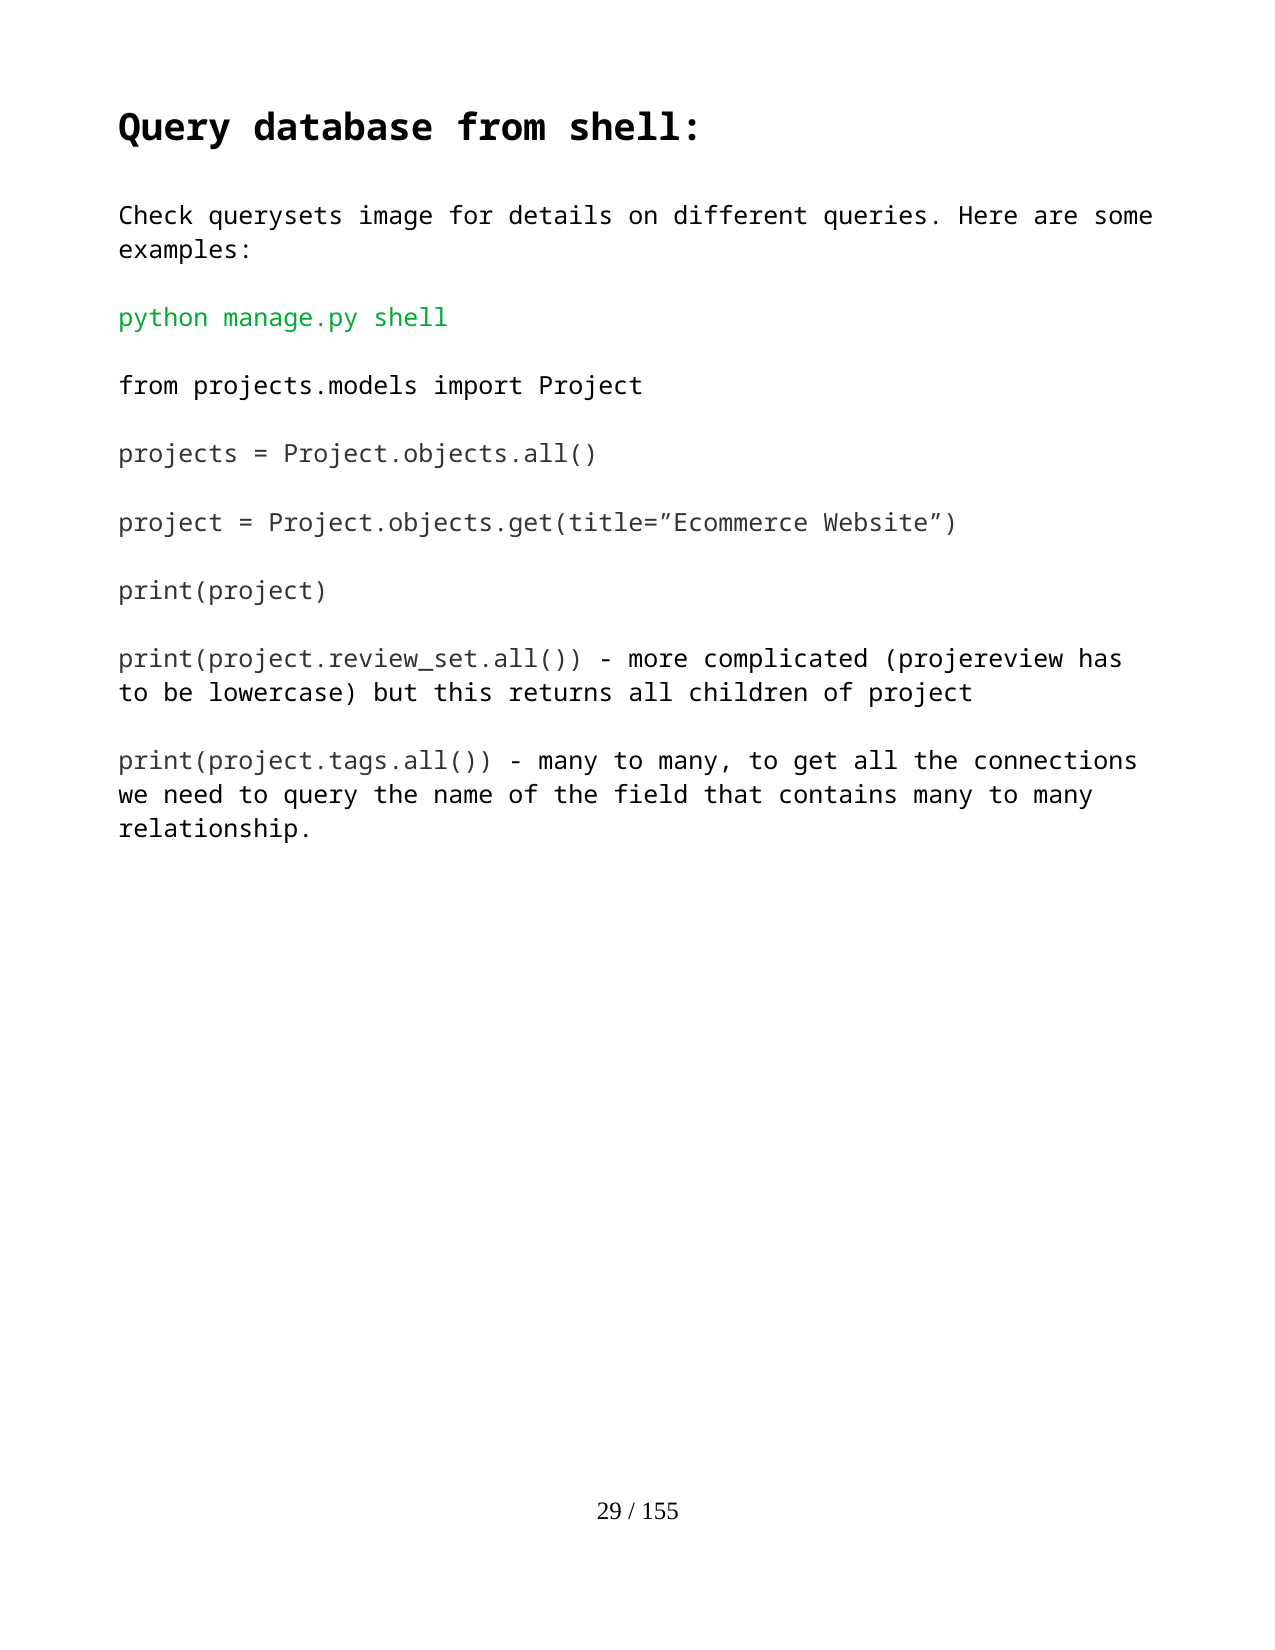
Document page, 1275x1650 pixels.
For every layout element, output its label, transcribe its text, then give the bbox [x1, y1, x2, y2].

text project = Project.objects.get(title=”Ecommerce Website”) [118, 504, 1157, 538]
text projects = Project.objects.all() [118, 436, 1157, 470]
text print(project.review_set.all()) - more complicated (projereview has to be lowercase) but this returns all children of project [118, 640, 1157, 708]
text print(project) [118, 572, 1157, 606]
text print(project.tags.all()) - many to many, to get all the connections we need to query the name of the field that contains many to many relationship. [118, 743, 1157, 845]
text Check querysets image for details on different queries. Here are some examples: [118, 198, 1157, 266]
text python manage.py shell [118, 300, 1157, 334]
subtitle Query database from shell: [118, 100, 1157, 151]
text from projects.models import Project [118, 368, 1157, 402]
